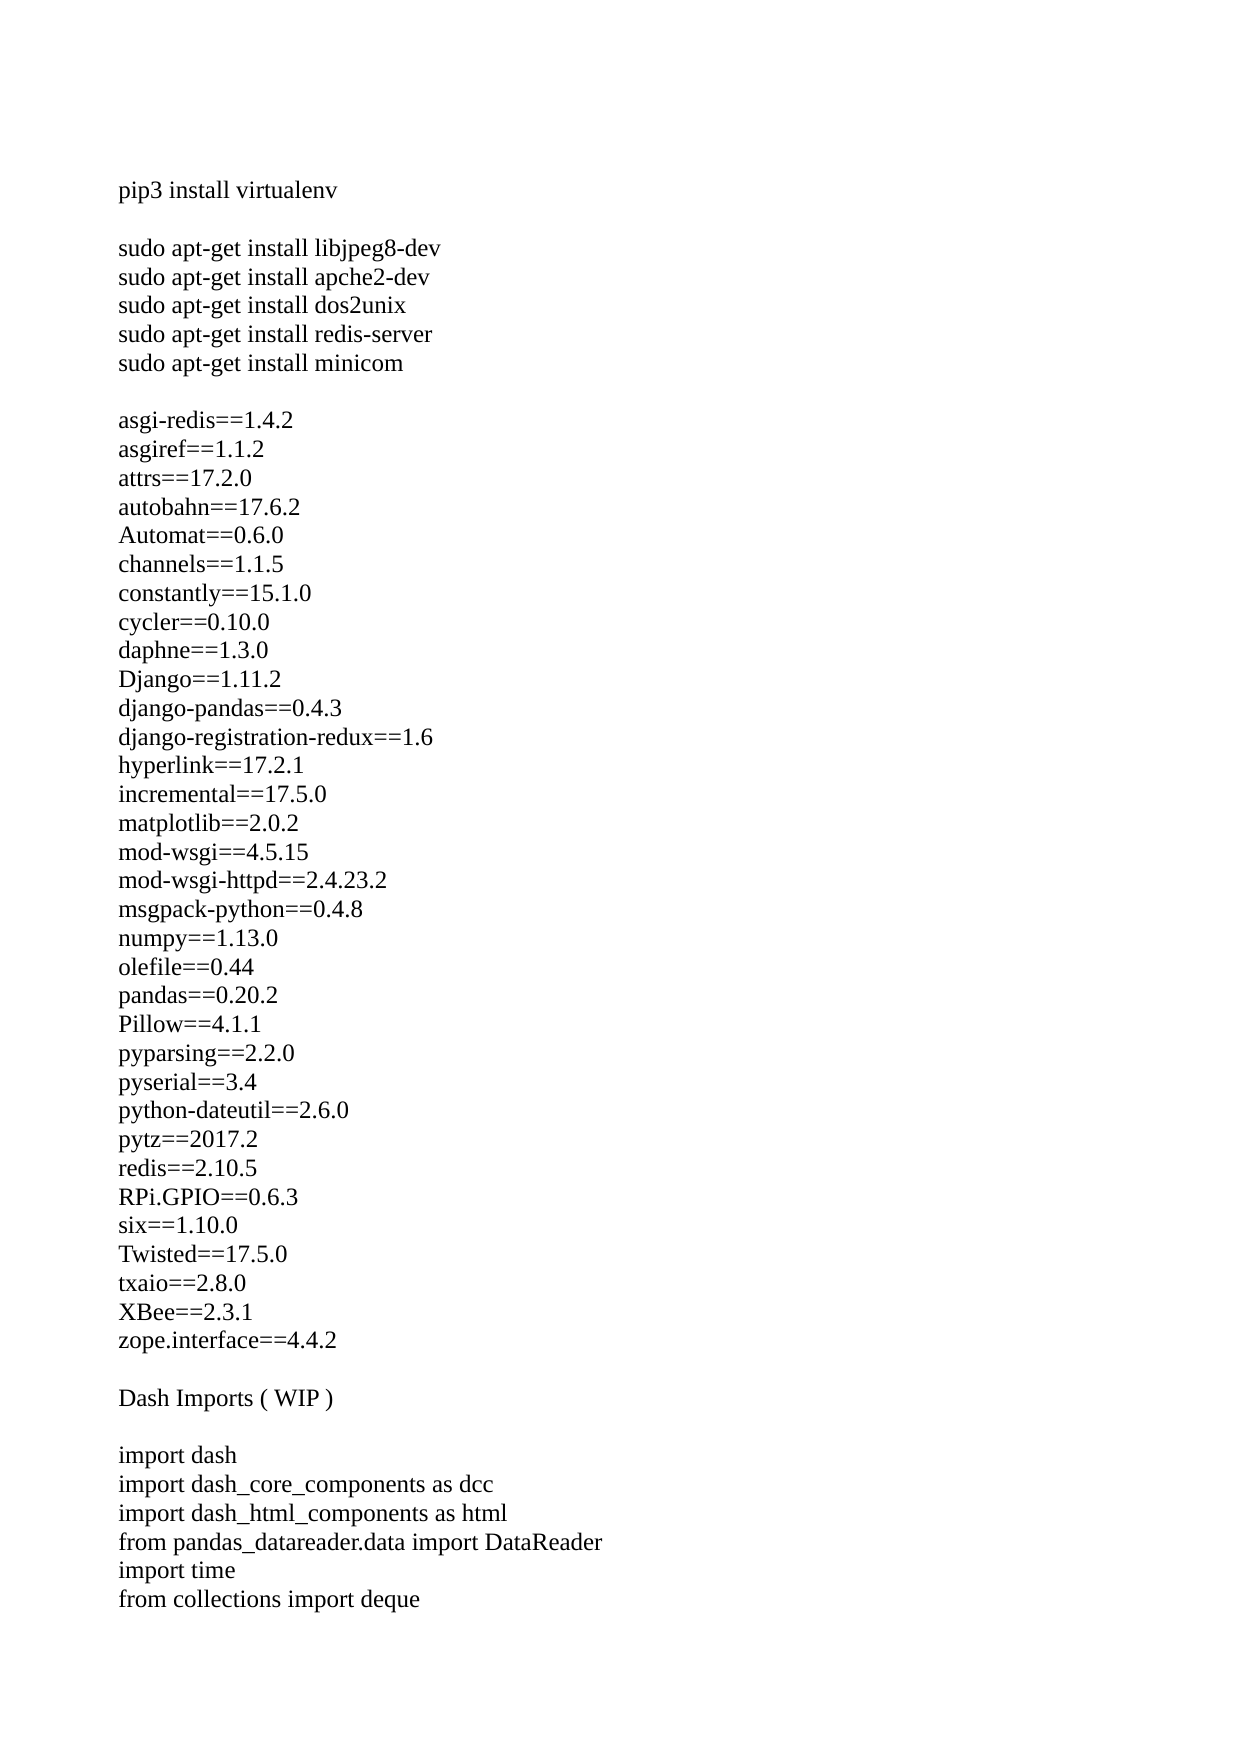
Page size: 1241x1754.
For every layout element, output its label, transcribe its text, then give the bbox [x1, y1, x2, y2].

text numpy==1.13.0 [118, 923, 1122, 952]
text pandas==0.20.2 [118, 981, 1122, 1009]
text Pillow==4.1.1 [118, 1009, 1122, 1038]
text from collections import deque [118, 1584, 1122, 1613]
text pip3 install virtualenv [118, 176, 1122, 204]
text sudo apt-get install redis-server [118, 319, 1122, 348]
text import dash [118, 1441, 1122, 1469]
text Twisted==17.5.0 [118, 1239, 1122, 1268]
text daphne==1.3.0 [118, 636, 1122, 664]
text python-dateutil==2.6.0 [118, 1096, 1122, 1124]
text import dash_core_components as dcc [118, 1469, 1122, 1498]
text import dash_html_components as html [118, 1498, 1122, 1527]
text txaio==2.8.0 [118, 1268, 1122, 1297]
text mod-wsgi-httpd==2.4.23.2 [118, 866, 1122, 894]
text six==1.10.0 [118, 1211, 1122, 1239]
text pyparsing==2.2.0 [118, 1038, 1122, 1067]
text redis==2.10.5 [118, 1153, 1122, 1182]
text sudo apt-get install dos2unix [118, 291, 1122, 319]
text olefile==0.44 [118, 952, 1122, 981]
text RPi.GPIO==0.6.3 [118, 1182, 1122, 1211]
text zope.interface==4.4.2 [118, 1326, 1122, 1354]
text asgi-redis==1.4.2 [118, 406, 1122, 434]
text mod-wsgi==4.5.15 [118, 837, 1122, 866]
text attrs==17.2.0 [118, 463, 1122, 492]
text channels==1.1.5 [118, 549, 1122, 578]
text Dash Imports ( WIP ) [118, 1383, 1122, 1412]
text hyperlink==17.2.1 [118, 751, 1122, 779]
text sudo apt-get install minicom [118, 348, 1122, 377]
text XBee==2.3.1 [118, 1297, 1122, 1326]
text asgiref==1.1.2 [118, 434, 1122, 463]
text django-pandas==0.4.3 [118, 693, 1122, 722]
text constantly==15.1.0 [118, 578, 1122, 607]
text Django==1.11.2 [118, 664, 1122, 693]
text cycler==0.10.0 [118, 607, 1122, 636]
text incremental==17.5.0 [118, 779, 1122, 808]
text Automat==0.6.0 [118, 521, 1122, 549]
text sudo apt-get install apche2-dev [118, 262, 1122, 291]
text import time [118, 1556, 1122, 1584]
text sudo apt-get install libjpeg8-dev [118, 233, 1122, 262]
text matplotlib==2.0.2 [118, 808, 1122, 837]
text msgpack-python==0.4.8 [118, 894, 1122, 923]
text from pandas_datareader.data import DataReader [118, 1527, 1122, 1556]
text pytz==2017.2 [118, 1124, 1122, 1153]
text autobahn==17.6.2 [118, 492, 1122, 521]
text django-registration-redux==1.6 [118, 722, 1122, 751]
text pyserial==3.4 [118, 1067, 1122, 1096]
